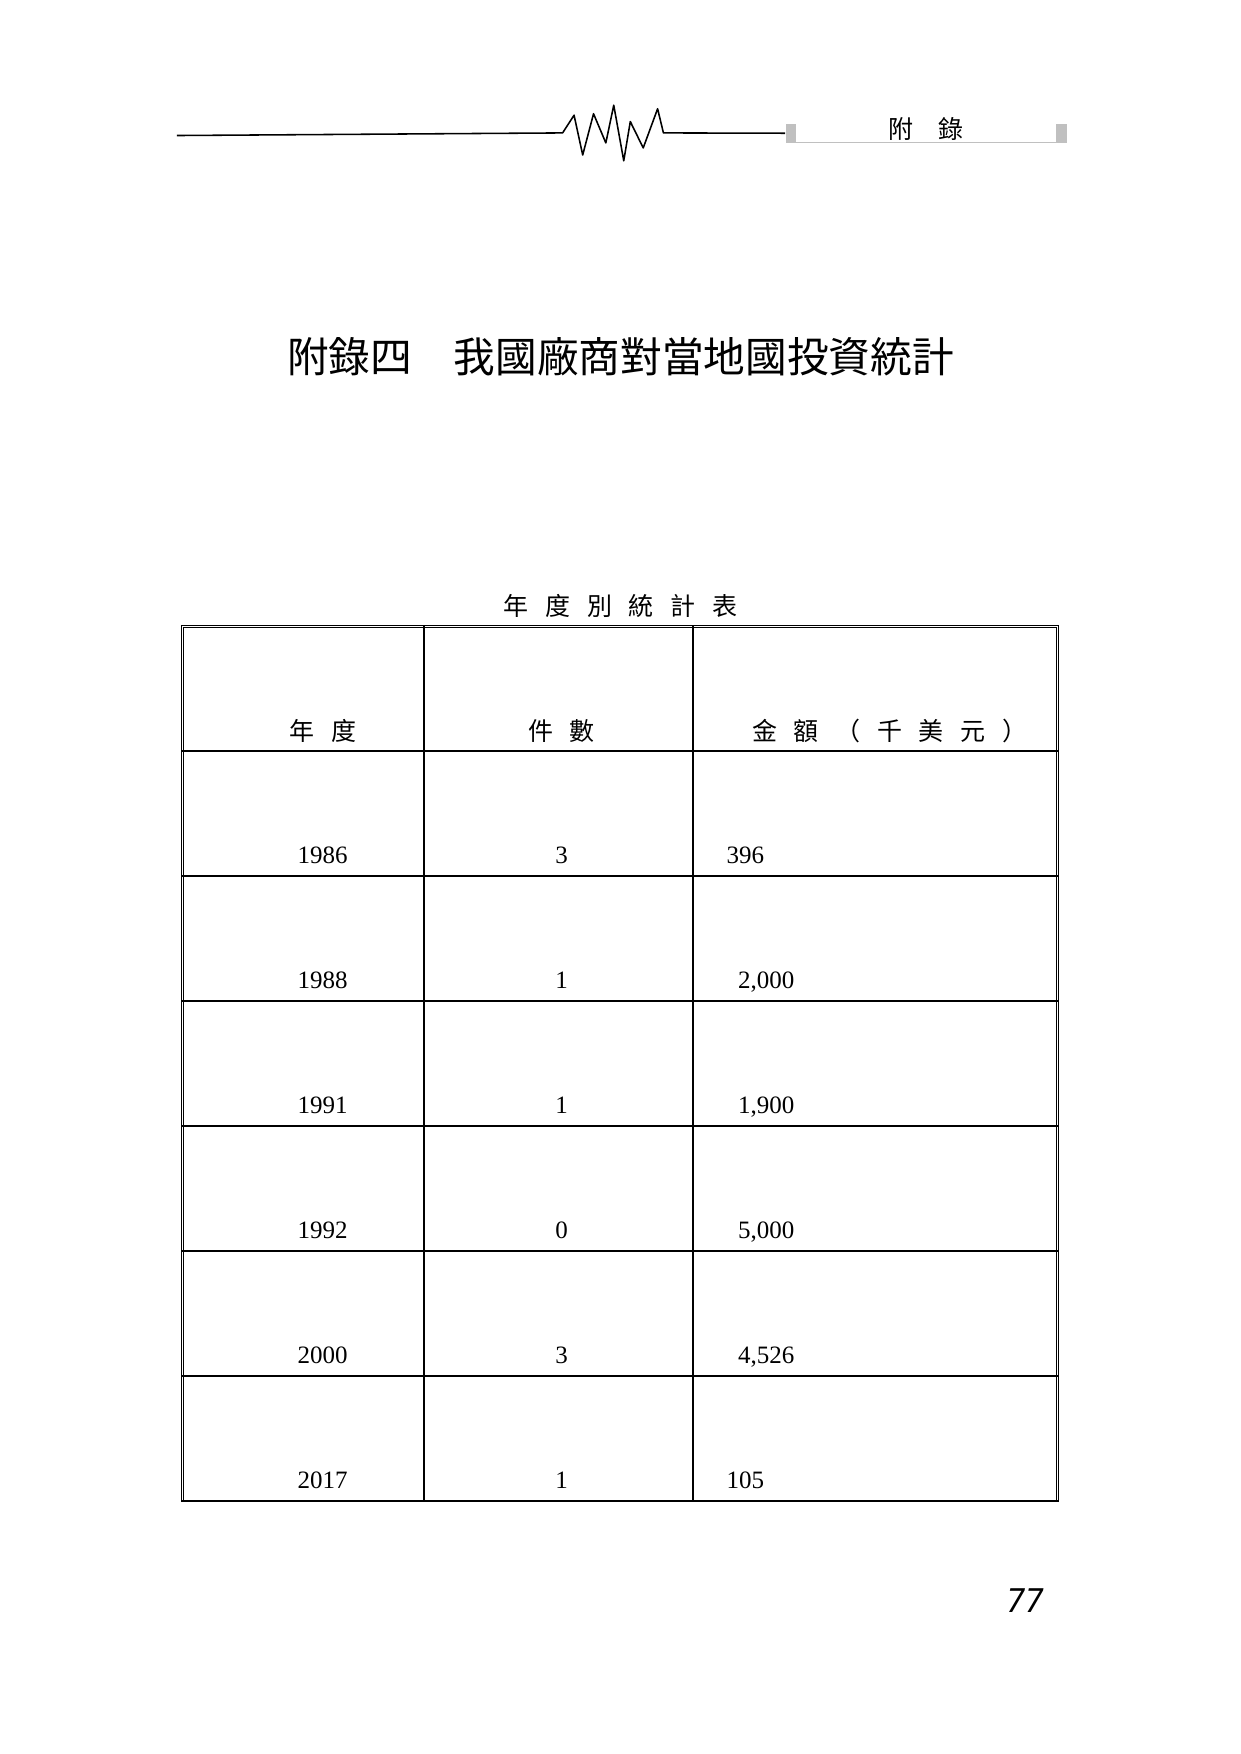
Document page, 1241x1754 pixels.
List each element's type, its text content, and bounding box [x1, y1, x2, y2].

table_cell 2,000 [694, 877, 1056, 1000]
table_header 件數 [425, 628, 692, 750]
table_cell 1 [425, 877, 692, 1000]
table_cell 1 [425, 1377, 692, 1500]
text 附錄四 我國廠商對當地國投資統計 [183, 313, 1058, 375]
table_cell 0 [425, 1127, 692, 1250]
table_cell 1992 [184, 1127, 423, 1250]
table_cell 5,000 [694, 1127, 1056, 1250]
table_cell 1986 [184, 752, 423, 875]
table_cell 2000 [184, 1252, 423, 1375]
table_cell 1988 [184, 877, 423, 1000]
table_cell 1991 [184, 1002, 423, 1125]
table_cell 1,900 [694, 1002, 1056, 1125]
table_cell 3 [425, 1252, 692, 1375]
table_header 年度 [184, 628, 423, 750]
table_cell 1 [425, 1002, 692, 1125]
table_cell 396 [694, 752, 1056, 875]
table_cell 3 [425, 752, 692, 875]
text 年度別統計表 [183, 563, 1058, 625]
table_cell 2017 [184, 1377, 423, 1500]
table_cell 105 [694, 1377, 1056, 1500]
table_cell 4,526 [694, 1252, 1056, 1375]
table_header 金額（千美元） [694, 628, 1056, 750]
